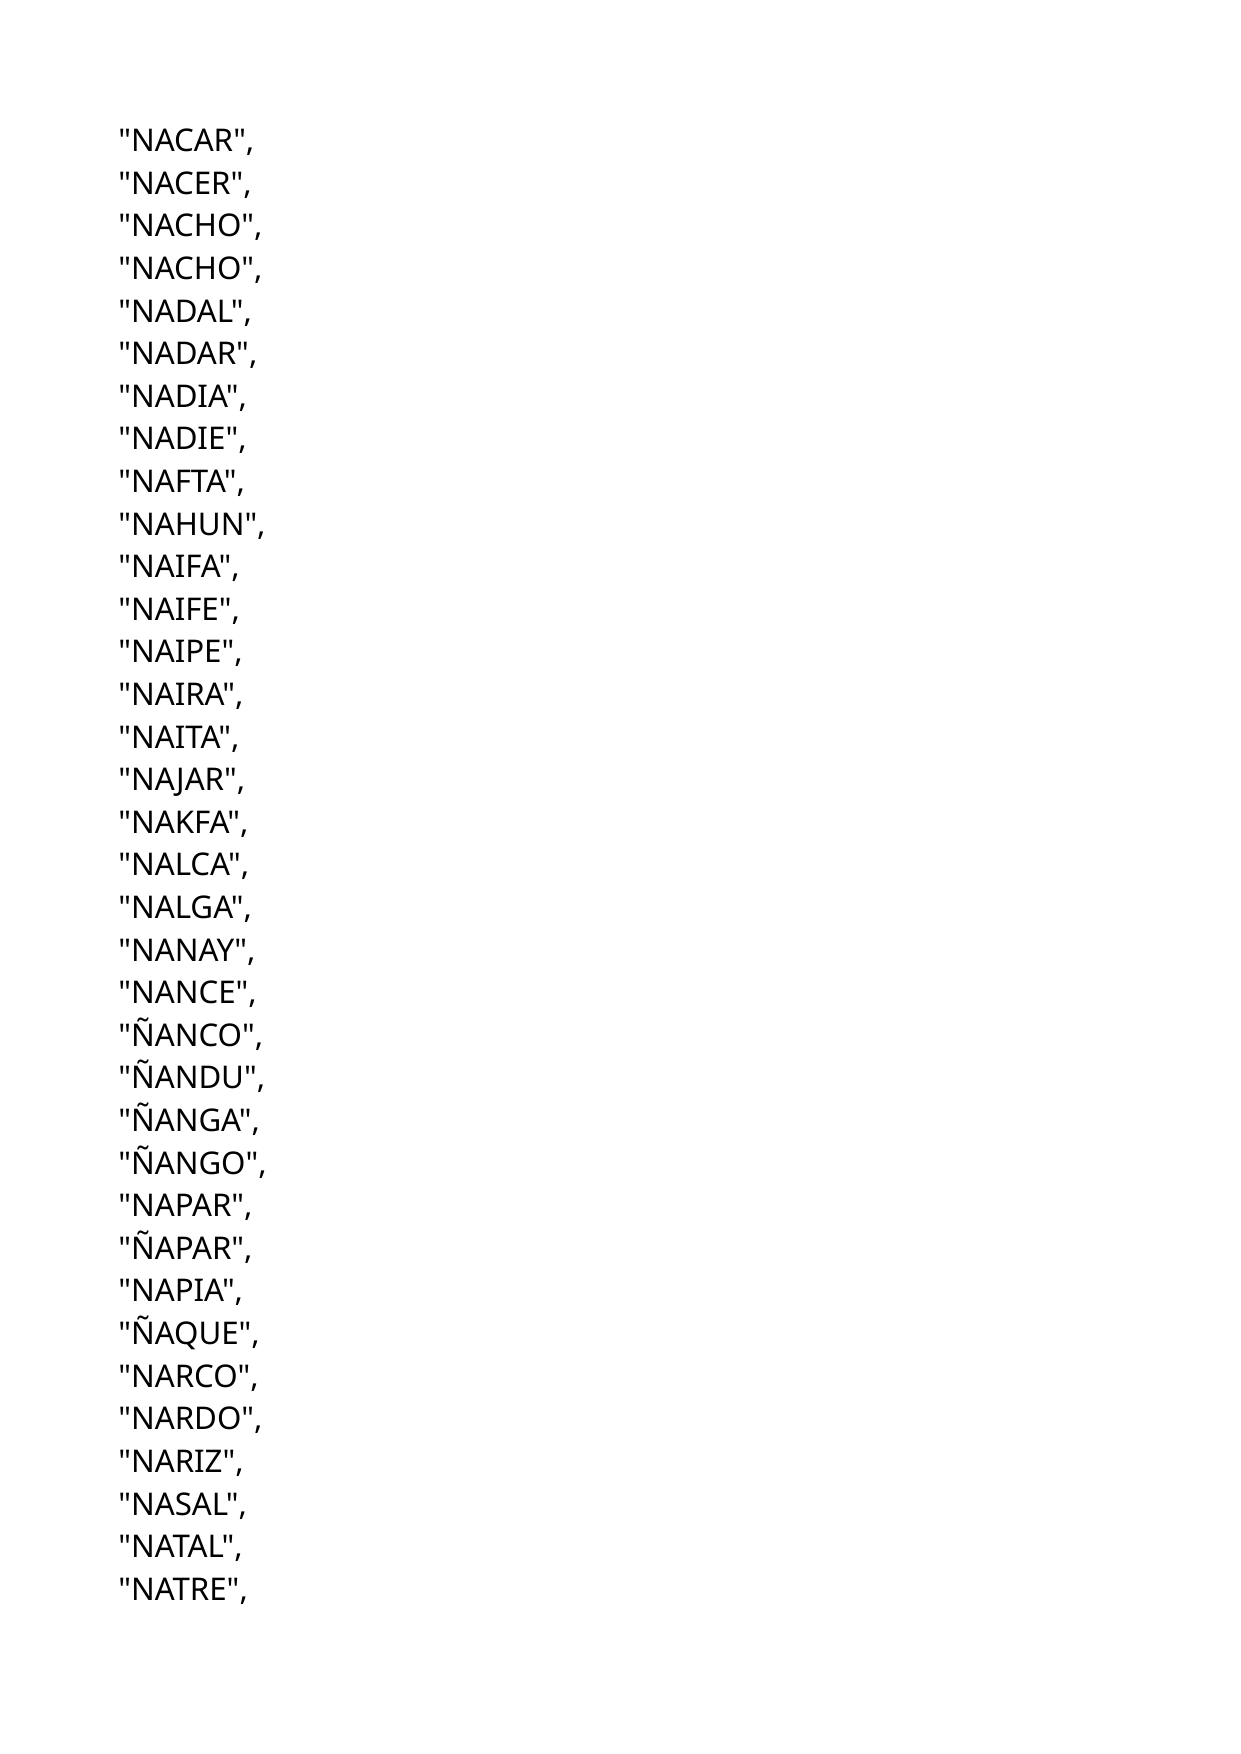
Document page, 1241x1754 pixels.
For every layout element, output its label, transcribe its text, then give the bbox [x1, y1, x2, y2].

text "NARDO", [118, 1396, 1122, 1439]
text "ÑANGA", [118, 1098, 1122, 1141]
text "NADAR", [118, 331, 1122, 374]
text "NAJAR", [118, 757, 1122, 800]
text "NANCE", [118, 970, 1122, 1013]
text "NADIA", [118, 374, 1122, 416]
text "ÑANDU", [118, 1055, 1122, 1098]
text "NADAL", [118, 288, 1122, 331]
text "ÑANGO", [118, 1141, 1122, 1183]
text "NAPIA", [118, 1268, 1122, 1311]
text "NASAL", [118, 1481, 1122, 1524]
text "NATRE", [118, 1567, 1122, 1609]
text "NARIZ", [118, 1439, 1122, 1481]
text "NAKFA", [118, 800, 1122, 842]
text "NAHUN", [118, 502, 1122, 544]
text "NACHO", [118, 203, 1122, 246]
text "NAITA", [118, 714, 1122, 757]
text "NACHO", [118, 246, 1122, 288]
text "NACER", [118, 161, 1122, 203]
text "NAIFE", [118, 587, 1122, 629]
text "ÑANCO", [118, 1013, 1122, 1055]
text "NADIE", [118, 416, 1122, 459]
text "NAFTA", [118, 459, 1122, 502]
text "ÑAQUE", [118, 1311, 1122, 1354]
text "NALCA", [118, 842, 1122, 885]
text "NAIFA", [118, 544, 1122, 587]
text "NALGA", [118, 885, 1122, 928]
text "NATAL", [118, 1524, 1122, 1567]
text "NAIRA", [118, 672, 1122, 714]
text "NAIPE", [118, 629, 1122, 672]
text "NARCO", [118, 1354, 1122, 1396]
text "NAPAR", [118, 1183, 1122, 1226]
text "NANAY", [118, 928, 1122, 970]
text "ÑAPAR", [118, 1226, 1122, 1268]
text "NACAR", [118, 118, 1122, 161]
